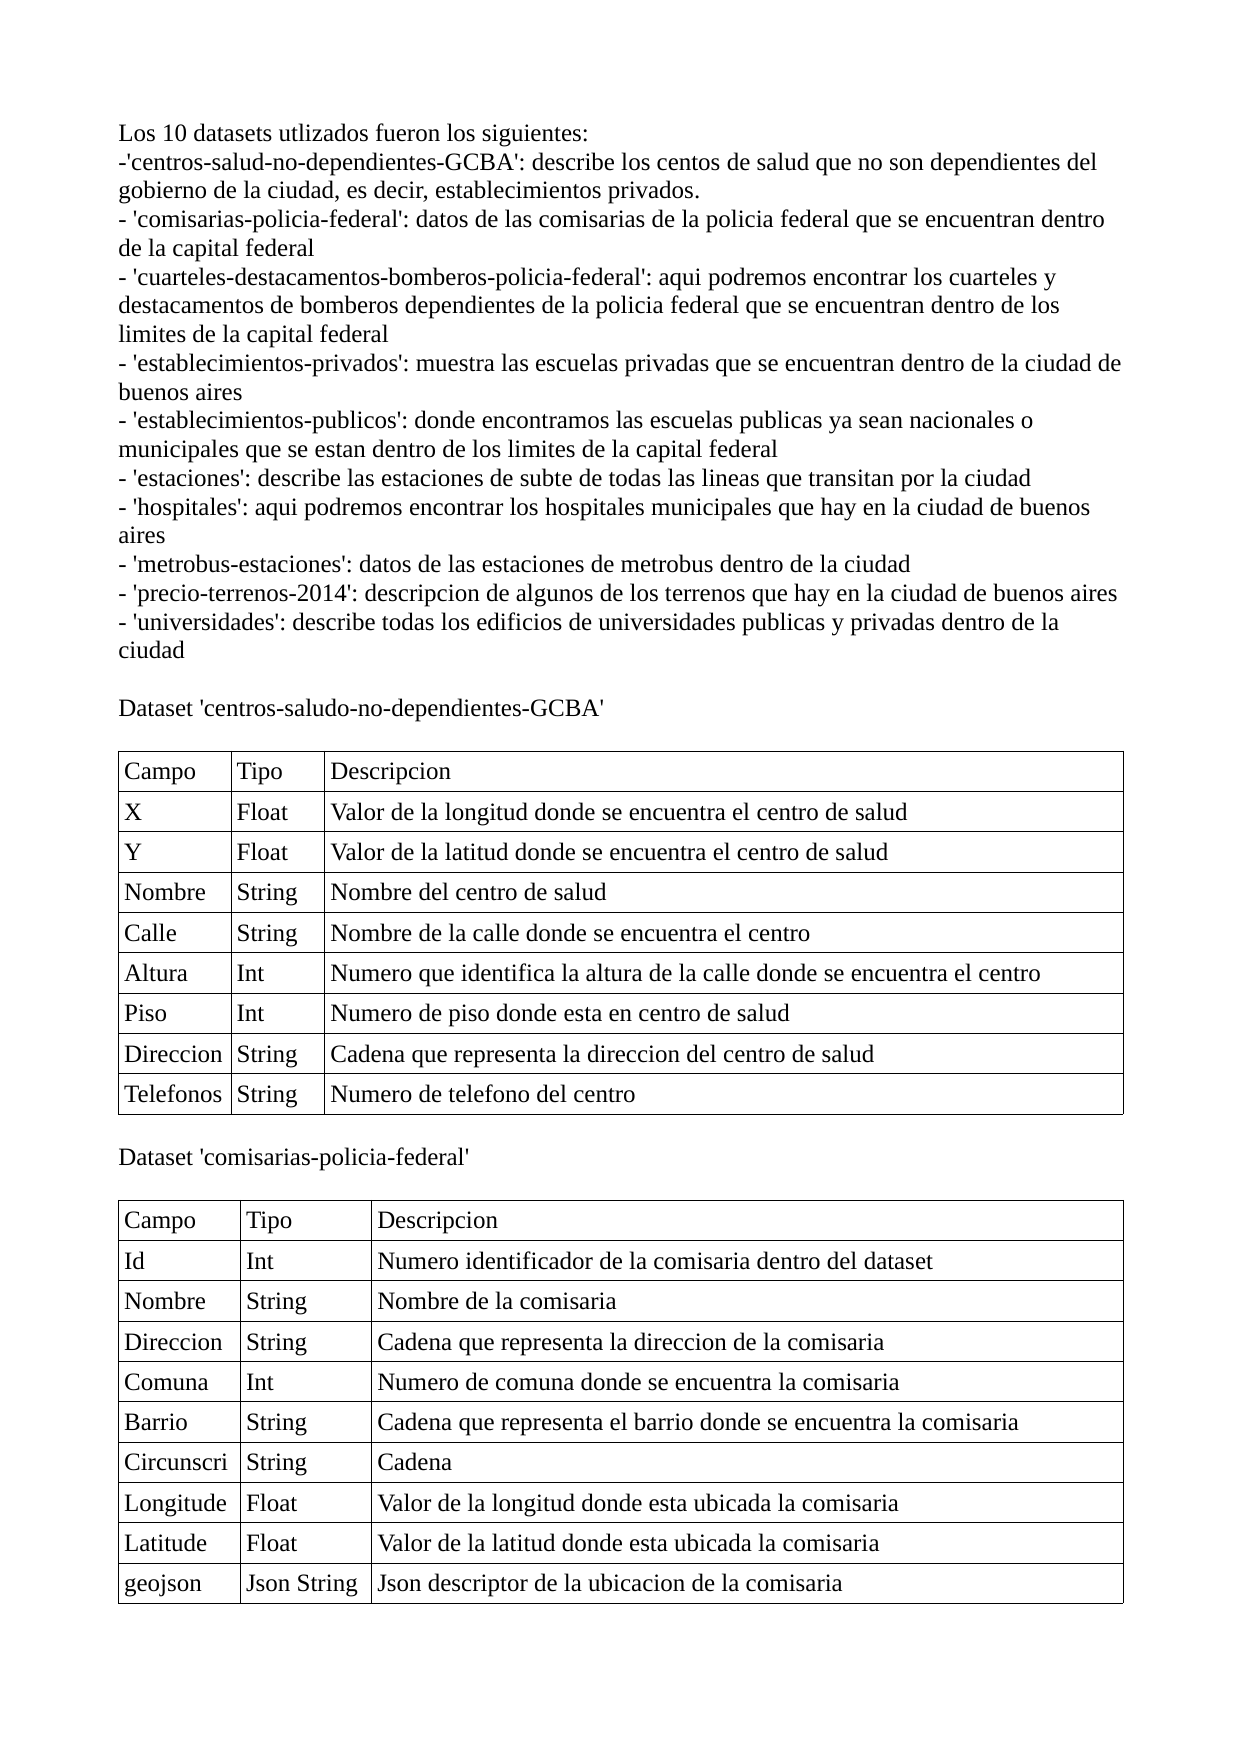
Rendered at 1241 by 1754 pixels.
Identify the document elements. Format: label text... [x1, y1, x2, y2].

table_header Descripcion [325, 752, 1123, 791]
table_cell Latitude [119, 1523, 240, 1563]
table_cell Direccion [119, 1322, 240, 1361]
table_cell Altura [119, 953, 231, 992]
table_cell Y [119, 832, 231, 872]
table_cell Numero de comuna donde se encuentra la comisaria [372, 1362, 1123, 1401]
table_header Campo [119, 752, 231, 791]
table_cell Circunscri [119, 1443, 240, 1482]
table_cell Valor de la latitud donde esta ubicada la comisaria [372, 1523, 1123, 1563]
table_cell String [232, 873, 324, 912]
table_cell Valor de la longitud donde esta ubicada la comisaria [372, 1483, 1123, 1522]
table_cell String [241, 1402, 371, 1442]
table_cell Int [232, 953, 324, 992]
text - 'metrobus-estaciones': datos de las estaciones de metrobus dentro de la ciudad [118, 549, 1122, 578]
table_cell Numero que identifica la altura de la calle donde se encuentra el centro [325, 953, 1123, 992]
table_cell Nombre [119, 1281, 240, 1321]
table_cell Valor de la latitud donde se encuentra el centro de salud [325, 832, 1123, 872]
text - 'hospitales': aqui podremos encontrar los hospitales municipales que hay en la ciudad de buenos aires [118, 492, 1122, 549]
table_cell Comuna [119, 1362, 240, 1401]
table_cell String [232, 1074, 324, 1113]
table_cell Piso [119, 994, 231, 1033]
table_cell Json descriptor de la ubicacion de la comisaria [372, 1564, 1123, 1603]
table_cell Float [241, 1523, 371, 1563]
table_cell Cadena que representa la direccion del centro de salud [325, 1034, 1123, 1073]
table_cell Numero de piso donde esta en centro de salud [325, 994, 1123, 1033]
text - 'precio-terrenos-2014': descripcion de algunos de los terrenos que hay en la ciudad de buenos aires [118, 578, 1122, 607]
table_cell Int [232, 994, 324, 1033]
table_cell Valor de la longitud donde se encuentra el centro de salud [325, 792, 1123, 831]
text - 'cuarteles-destacamentos-bomberos-policia-federal': aqui podremos encontrar los cuarteles y destacamentos de bomberos dependientes de la policia federal que se encuentran dentro de los limites de la capital federal [118, 262, 1122, 348]
text Los 10 datasets utlizados fueron los siguientes: [118, 118, 1122, 147]
table_cell Nombre de la calle donde se encuentra el centro [325, 913, 1123, 952]
table_cell Numero de telefono del centro [325, 1074, 1123, 1113]
table_cell String [232, 1034, 324, 1073]
table_cell Calle [119, 913, 231, 952]
table_cell geojson [119, 1564, 240, 1603]
table_cell Float [232, 792, 324, 831]
table_cell Direccion [119, 1034, 231, 1073]
text - 'establecimientos-privados': muestra las escuelas privadas que se encuentran dentro de la ciudad de buenos aires [118, 348, 1122, 406]
text -'centros-salud-no-dependientes-GCBA': describe los centos de salud que no son dependientes del gobierno de la ciudad, es decir, establecimientos privados. [118, 147, 1122, 204]
table_cell String [241, 1443, 371, 1482]
table_cell Nombre de la comisaria [372, 1281, 1123, 1321]
table_cell Cadena que representa la direccion de la comisaria [372, 1322, 1123, 1361]
table_cell Numero identificador de la comisaria dentro del dataset [372, 1241, 1123, 1280]
text - 'establecimientos-publicos': donde encontramos las escuelas publicas ya sean nacionales o municipales que se estan dentro de los limites de la capital federal [118, 406, 1122, 463]
text - 'estaciones': describe las estaciones de subte de todas las lineas que transitan por la ciudad [118, 463, 1122, 492]
table_cell Cadena [372, 1443, 1123, 1482]
table_cell Longitude [119, 1483, 240, 1522]
table_cell Json String [241, 1564, 371, 1603]
table_cell Int [241, 1362, 371, 1401]
table_header Tipo [241, 1201, 371, 1240]
text - 'comisarias-policia-federal': datos de las comisarias de la policia federal que se encuentran dentro de la capital federal [118, 204, 1122, 262]
table_cell Telefonos [119, 1074, 231, 1113]
table_cell String [241, 1322, 371, 1361]
table_header Descripcion [372, 1201, 1123, 1240]
table_cell String [232, 913, 324, 952]
text Dataset 'comisarias-policia-federal' [118, 1142, 1122, 1171]
table_header Tipo [232, 752, 324, 791]
table_cell Cadena que representa el barrio donde se encuentra la comisaria [372, 1402, 1123, 1442]
table_cell Float [232, 832, 324, 872]
table_cell Id [119, 1241, 240, 1280]
table_cell String [241, 1281, 371, 1321]
text - 'universidades': describe todas los edificios de universidades publicas y privadas dentro de la ciudad [118, 607, 1122, 664]
table_cell Nombre [119, 873, 231, 912]
table_cell Float [241, 1483, 371, 1522]
table_cell Nombre del centro de salud [325, 873, 1123, 912]
table_header Campo [119, 1201, 240, 1240]
table_cell Int [241, 1241, 371, 1280]
text Dataset 'centros-saludo-no-dependientes-GCBA' [118, 693, 1122, 722]
table_cell Barrio [119, 1402, 240, 1442]
table_cell X [119, 792, 231, 831]
